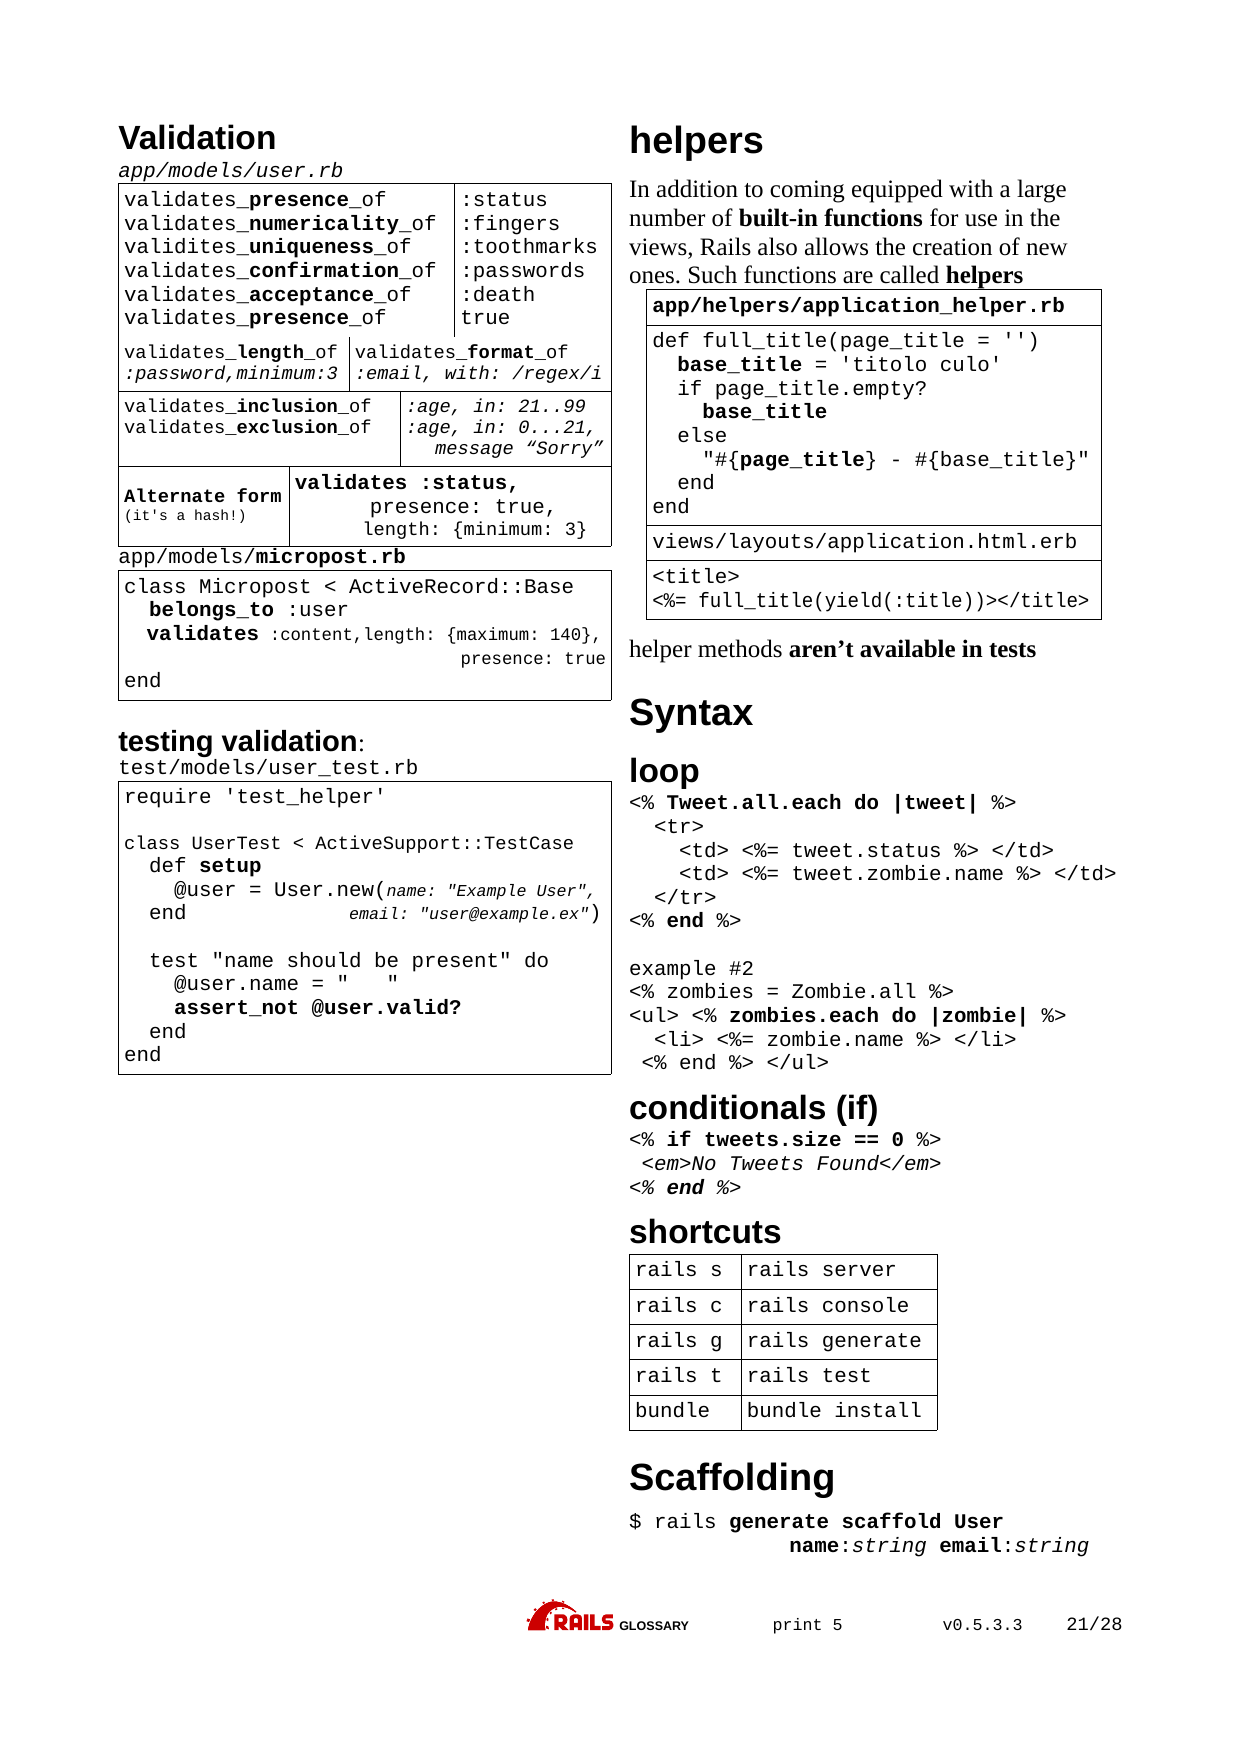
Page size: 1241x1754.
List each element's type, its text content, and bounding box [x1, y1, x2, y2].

subtitle loop [629, 751, 1122, 789]
table_cell :age, in: 21..99 :age, in: 0...21, message “Sorry” [401, 392, 611, 466]
text <td> <%= tweet.status %> </td> [629, 839, 1122, 863]
text name:string email:string [629, 1534, 1122, 1558]
table_cell def full_title(page_title = '') base_title = 'titolo culo' if page_title.empty? base_title else "#{page_title} - #{base_title}" end end [647, 326, 1101, 525]
table_header Alternate form (it's a hash!) [119, 467, 289, 546]
text app/models/micropost.rb [118, 547, 611, 570]
table_cell views/layouts/application.html.erb [647, 526, 1101, 560]
table_cell validates_format_of :email, with: /regex/i [350, 337, 611, 391]
text test/models/user_test.rb [118, 757, 611, 781]
table_header rails server [742, 1255, 937, 1289]
text example #2 [629, 958, 1122, 981]
text <% zombies = Zombie.all %> [629, 981, 1122, 1005]
text <% if tweets.size == 0 %> [629, 1129, 1122, 1153]
table_cell <title> <%= full_title(yield(:title))></title> [647, 561, 1101, 619]
table_cell rails generate [742, 1325, 937, 1359]
text <ul> <% zombies.each do |zombie| %> [629, 1005, 1122, 1029]
table_cell rails console [742, 1290, 937, 1324]
subtitle Syntax [629, 689, 1122, 733]
table_cell bundle install [742, 1396, 937, 1430]
subtitle Scaffolding [629, 1455, 1122, 1498]
table_header validates :status, presence: true, length: {minimum: 3} [290, 467, 611, 546]
subtitle shortcuts [629, 1212, 1122, 1251]
text <% end %> [629, 1177, 1122, 1200]
table_cell validates_inclusion_of validates_exclusion_of [119, 392, 400, 466]
subtitle conditionals (if) [629, 1088, 1122, 1126]
text <% end %> </ul> [629, 1052, 1122, 1076]
text <li> <%= zombie.name %> </li> [629, 1029, 1122, 1052]
table_header require 'test_helper' class UserTest < ActiveSupport::TestCase def setup @user = User.new(name: "Example User", end email: "user@example.ex") test "name should be present" do @user.name = " " assert_not @user.valid? end end [119, 782, 611, 1074]
table_cell rails test [742, 1360, 937, 1394]
text <% end %> [629, 911, 1122, 934]
text app/models/user.rb [118, 160, 611, 183]
text <% Tweet.all.each do |tweet| %> [629, 792, 1122, 816]
table_header :status :fingers :toothmarks :passwords :death true [455, 184, 611, 337]
table_cell validates_length_of :password,minimum:3 [119, 337, 349, 391]
text helper methods aren’t available in tests [629, 634, 1122, 663]
text </tr> [629, 887, 1122, 911]
table_header rails s [630, 1255, 741, 1289]
text In addition to coming equipped with a large number of built-in functions for use in the views, Rails also allows the creation of new ones. Such functions are called helpers [629, 174, 1122, 289]
text <tr> [629, 816, 1122, 839]
table_cell rails t [630, 1360, 741, 1394]
table_header app/helpers/application_helper.rb [647, 290, 1101, 324]
table_cell bundle [630, 1396, 741, 1430]
subtitle helpers [629, 118, 1122, 162]
table_cell rails c [630, 1290, 741, 1324]
table_header class Micropost < ActiveRecord::Base belongs_to :user validates :content,length: {maximum: 140}, presence: true end [119, 571, 611, 700]
text testing validation: [118, 723, 611, 757]
table_header validates_presence_of validates_numericality_of validites_uniqueness_of validates_confirmation_of validates_acceptance_of validates_presence_of [119, 184, 454, 337]
text $ rails generate scaffold User [629, 1511, 1122, 1534]
table_cell rails g [630, 1325, 741, 1359]
text <em>No Tweets Found</em> [629, 1153, 1122, 1177]
subtitle Validation [118, 118, 611, 157]
text <td> <%= tweet.zombie.name %> </td> [629, 863, 1122, 887]
